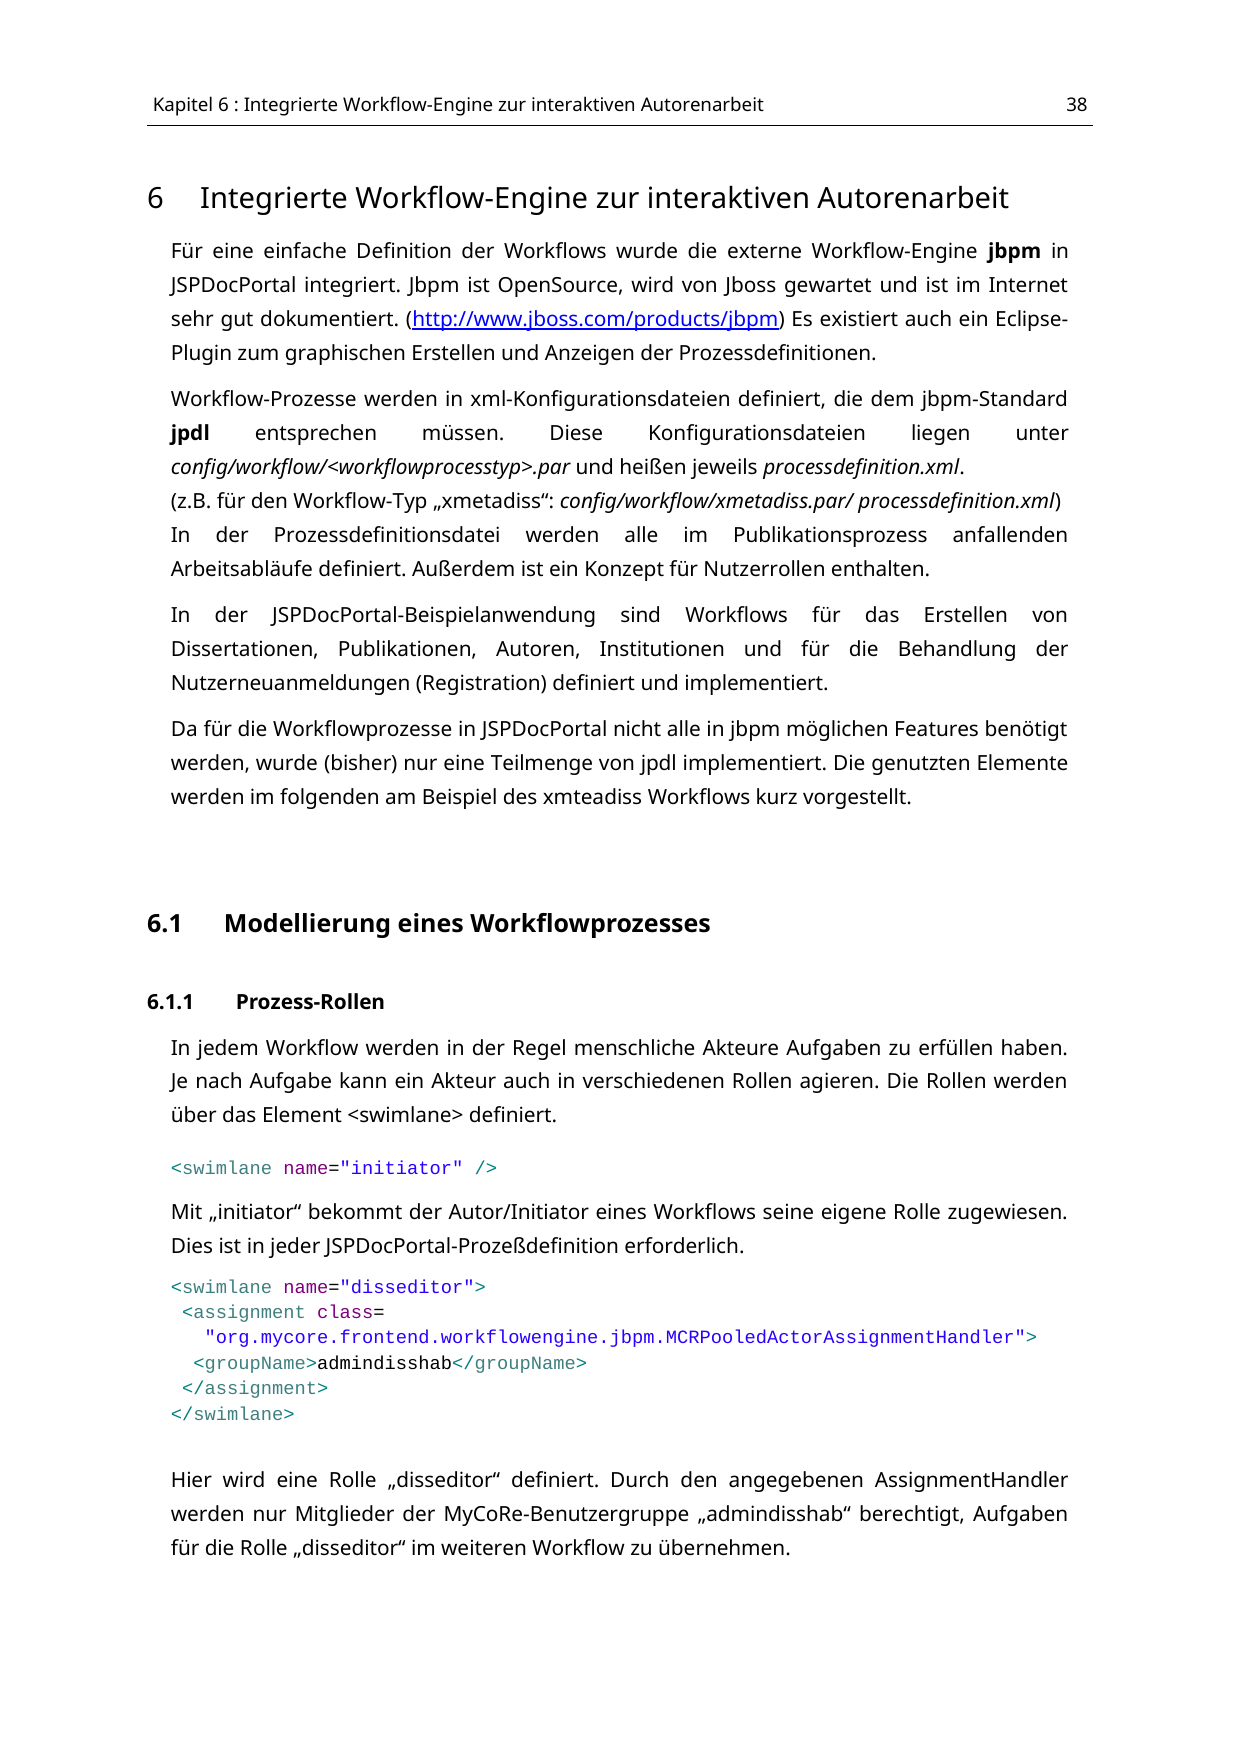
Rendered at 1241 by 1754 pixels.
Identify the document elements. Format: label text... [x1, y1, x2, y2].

text </swimlane> [171, 1404, 1069, 1426]
text Workflow-Prozesse werden in xml-Konfigurationsdateien definiert, die dem jbpm-Standard jpdl entsprechen müssen. Diese Konfigurationsdateien liegen unter config/workflow/<workflowprocesstyp>.par und heißen jeweils processdefinition.xml. (z.B. für den Workflow-Typ „xmetadiss“: config/workflow/xmetadiss.par/ processdefinition.xml) In der Prozessdefinitionsdatei werden alle im Publikationsprozess anfallenden Arbeitsabläufe definiert. Außerdem ist ein Konzept für Nutzerrollen enthalten. [171, 384, 1069, 582]
text </assignment> [171, 1379, 1069, 1400]
text <swimlane name="initiator" /> [171, 1159, 1069, 1180]
text Mit „initiator“ bekommt der Autor/Initiator eines Workflows seine eigene Rolle zugewiesen. Dies ist in jeder JSPDocPortal-Prozeßdefinition erforderlich. [171, 1197, 1069, 1259]
subtitle Prozess-Rollen [147, 987, 1092, 1015]
text <swimlane name="disseditor"> [171, 1277, 1069, 1299]
text "org.mycore.frontend.workflowengine.jbpm.MCRPooledActorAssignmentHandler"> [171, 1328, 1069, 1349]
text <assignment class= [171, 1303, 1069, 1324]
text Da für die Workflowprozesse in JSPDocPortal nicht alle in jbpm möglichen Features benötigt werden, wurde (bisher) nur eine Teilmenge von jpdl implementiert. Die genutzten Elemente werden im folgenden am Beispiel des xmteadiss Workflows kurz vorgestellt. [171, 714, 1069, 810]
text Hier wird eine Rolle „disseditor“ definiert. Durch den angegebenen AssignmentHandler werden nur Mitglieder der MyCoRe-Benutzergruppe „admindisshab“ berechtigt, Aufgaben für die Rolle „disseditor“ im weiteren Workflow zu übernehmen. [171, 1465, 1069, 1561]
subtitle Modellierung eines Workflowprozesses [147, 905, 1092, 939]
text In jedem Workflow werden in der Regel menschliche Akteure Aufgaben zu erfüllen haben. Je nach Aufgabe kann ein Akteur auch in verschiedenen Rollen agieren. Die Rollen werden über das Element <swimlane> definiert. [171, 1033, 1069, 1129]
text Für eine einfache Definition der Workflows wurde die externe Workflow-Engine jbpm in JSPDocPortal integriert. Jbpm ist OpenSource, wird von Jboss gewartet und ist im Internet sehr gut dokumentiert. (http://www.jboss.com/products/jbpm) Es existiert auch ein Eclipse-Plugin zum graphischen Erstellen und Anzeigen der Prozessdefinitionen. [171, 237, 1069, 366]
text In der JSPDocPortal-Beispielanwendung sind Workflows für das Erstellen von Dissertationen, Publikationen, Autoren, Institutionen und für die Behandlung der Nutzerneuanmeldungen (Registration) definiert und implementiert. [171, 600, 1069, 696]
text <groupName>admindisshab</groupName> [171, 1354, 1069, 1375]
subtitle Integrierte Workflow-Engine zur interaktiven Autorenarbeit [147, 177, 1092, 217]
